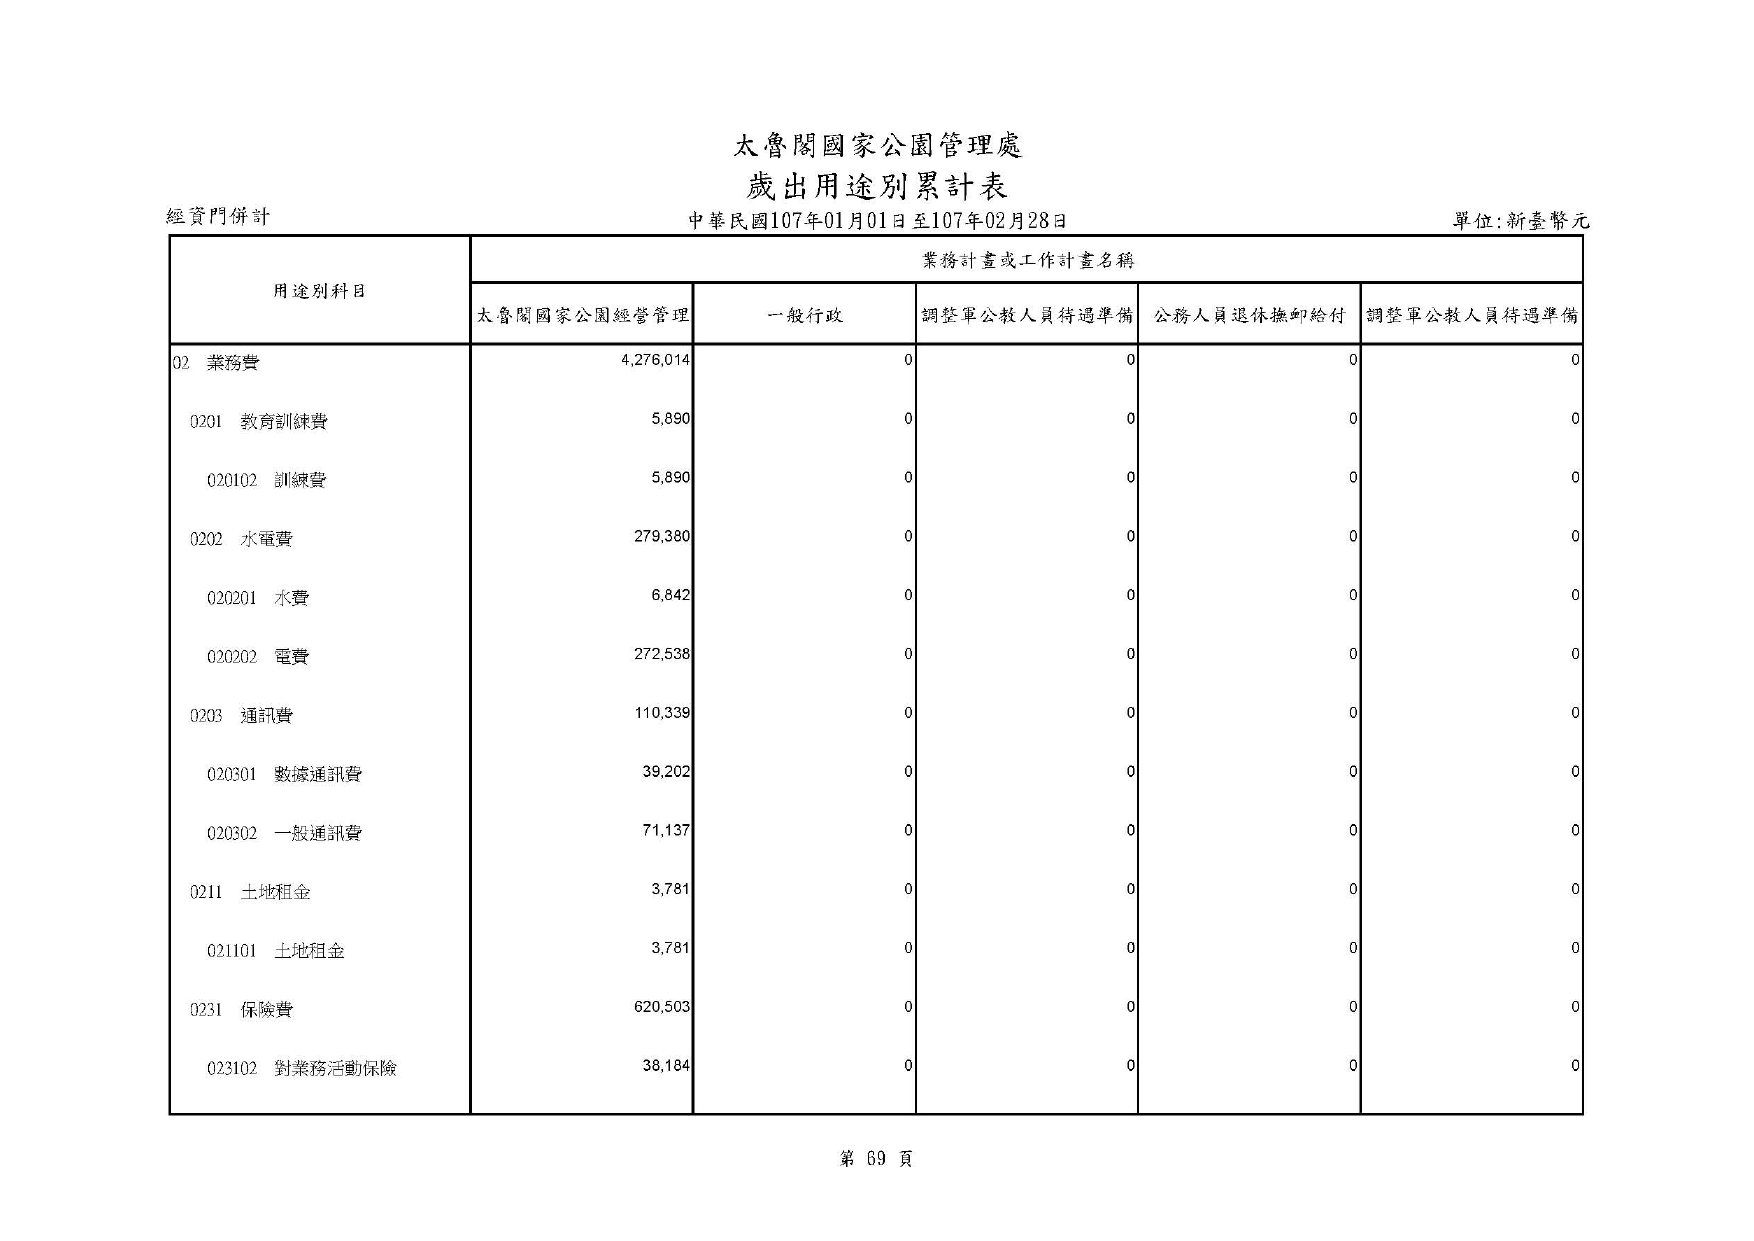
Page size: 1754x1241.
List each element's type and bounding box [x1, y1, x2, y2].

picture [59, 59, 1695, 1216]
